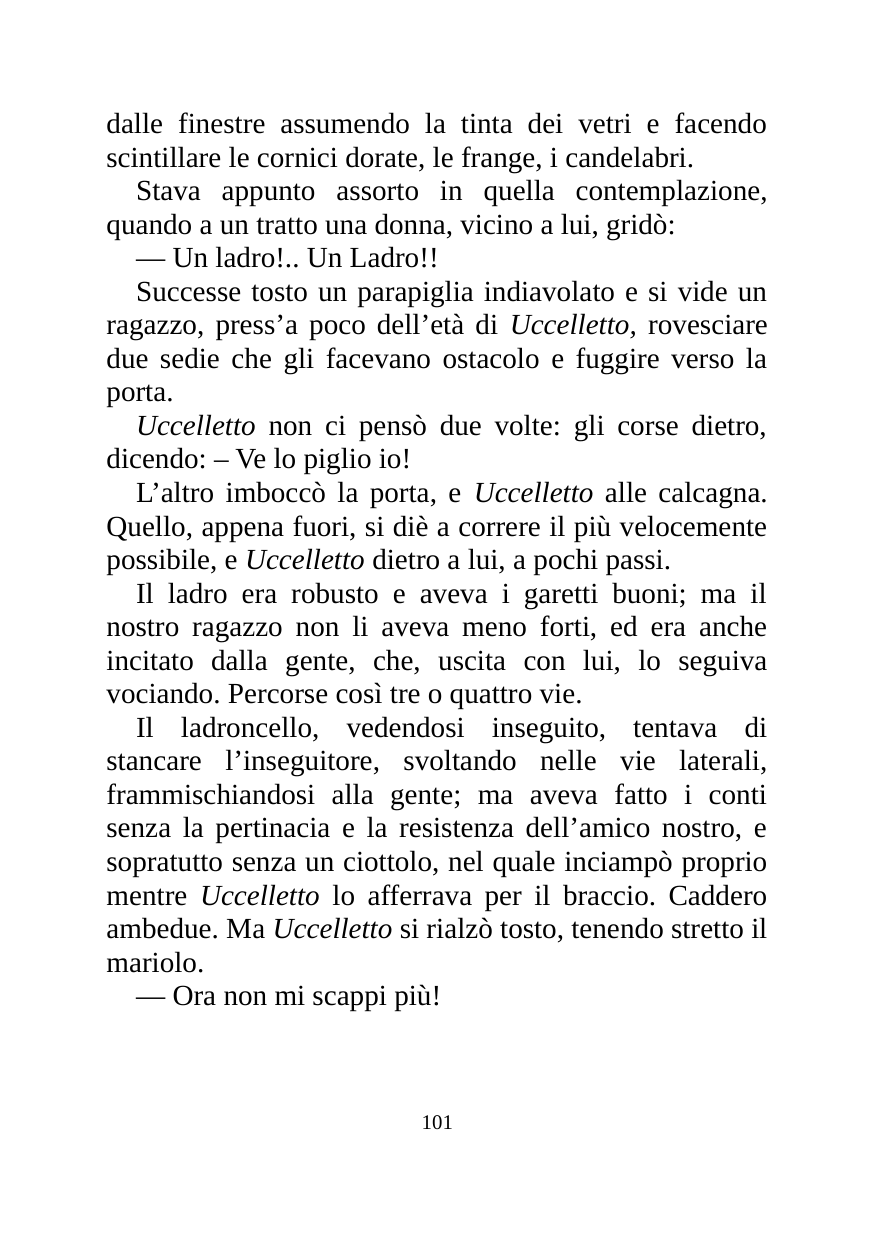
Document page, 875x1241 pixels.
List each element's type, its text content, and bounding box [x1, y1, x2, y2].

text Uccelletto non ci pensò due volte: gli corse dietro, dicendo: – Ve lo piglio io! [106, 408, 768, 475]
text Il ladroncello, vedendosi inseguito, tentava di stancare l’inseguitore, svoltando nelle vie laterali, frammischiandosi alla gente; ma aveva fatto i conti senza la pertinacia e la resistenza dell’amico nostro, e sopratutto senza un ciottolo, nel quale inciampò proprio mentre Uccelletto lo afferrava per il braccio. Caddero ambedue. Ma Uccelletto si rialzò tosto, tenendo stretto il mariolo. [106, 710, 768, 978]
text dalle finestre assumendo la tinta dei vetri e facendo scintillare le cornici dorate, le frange, i candelabri. [106, 106, 768, 173]
text Successe tosto un parapiglia indiavolato e si vide un ragazzo, press’a poco dell’età di Uccelletto, rovesciare due sedie che gli facevano ostacolo e fuggire verso la porta. [106, 274, 768, 408]
text L’altro imboccò la porta, e Uccelletto alle calcagna. Quello, appena fuori, si diè a correre il più velocemente possibile, e Uccelletto dietro a lui, a pochi passi. [106, 475, 768, 576]
text Il ladro era robusto e aveva i garetti buoni; ma il nostro ragazzo non li aveva meno forti, ed era anche incitato dalla gente, che, uscita con lui, lo seguiva vociando. Percorse così tre o quattro vie. [106, 576, 768, 710]
text Stava appunto assorto in quella contemplazione, quando a un tratto una donna, vicino a lui, gridò: [106, 173, 768, 240]
text — Ora non mi scappi più! [106, 978, 768, 1012]
text — Un ladro!.. Un Ladro!! [106, 240, 768, 274]
